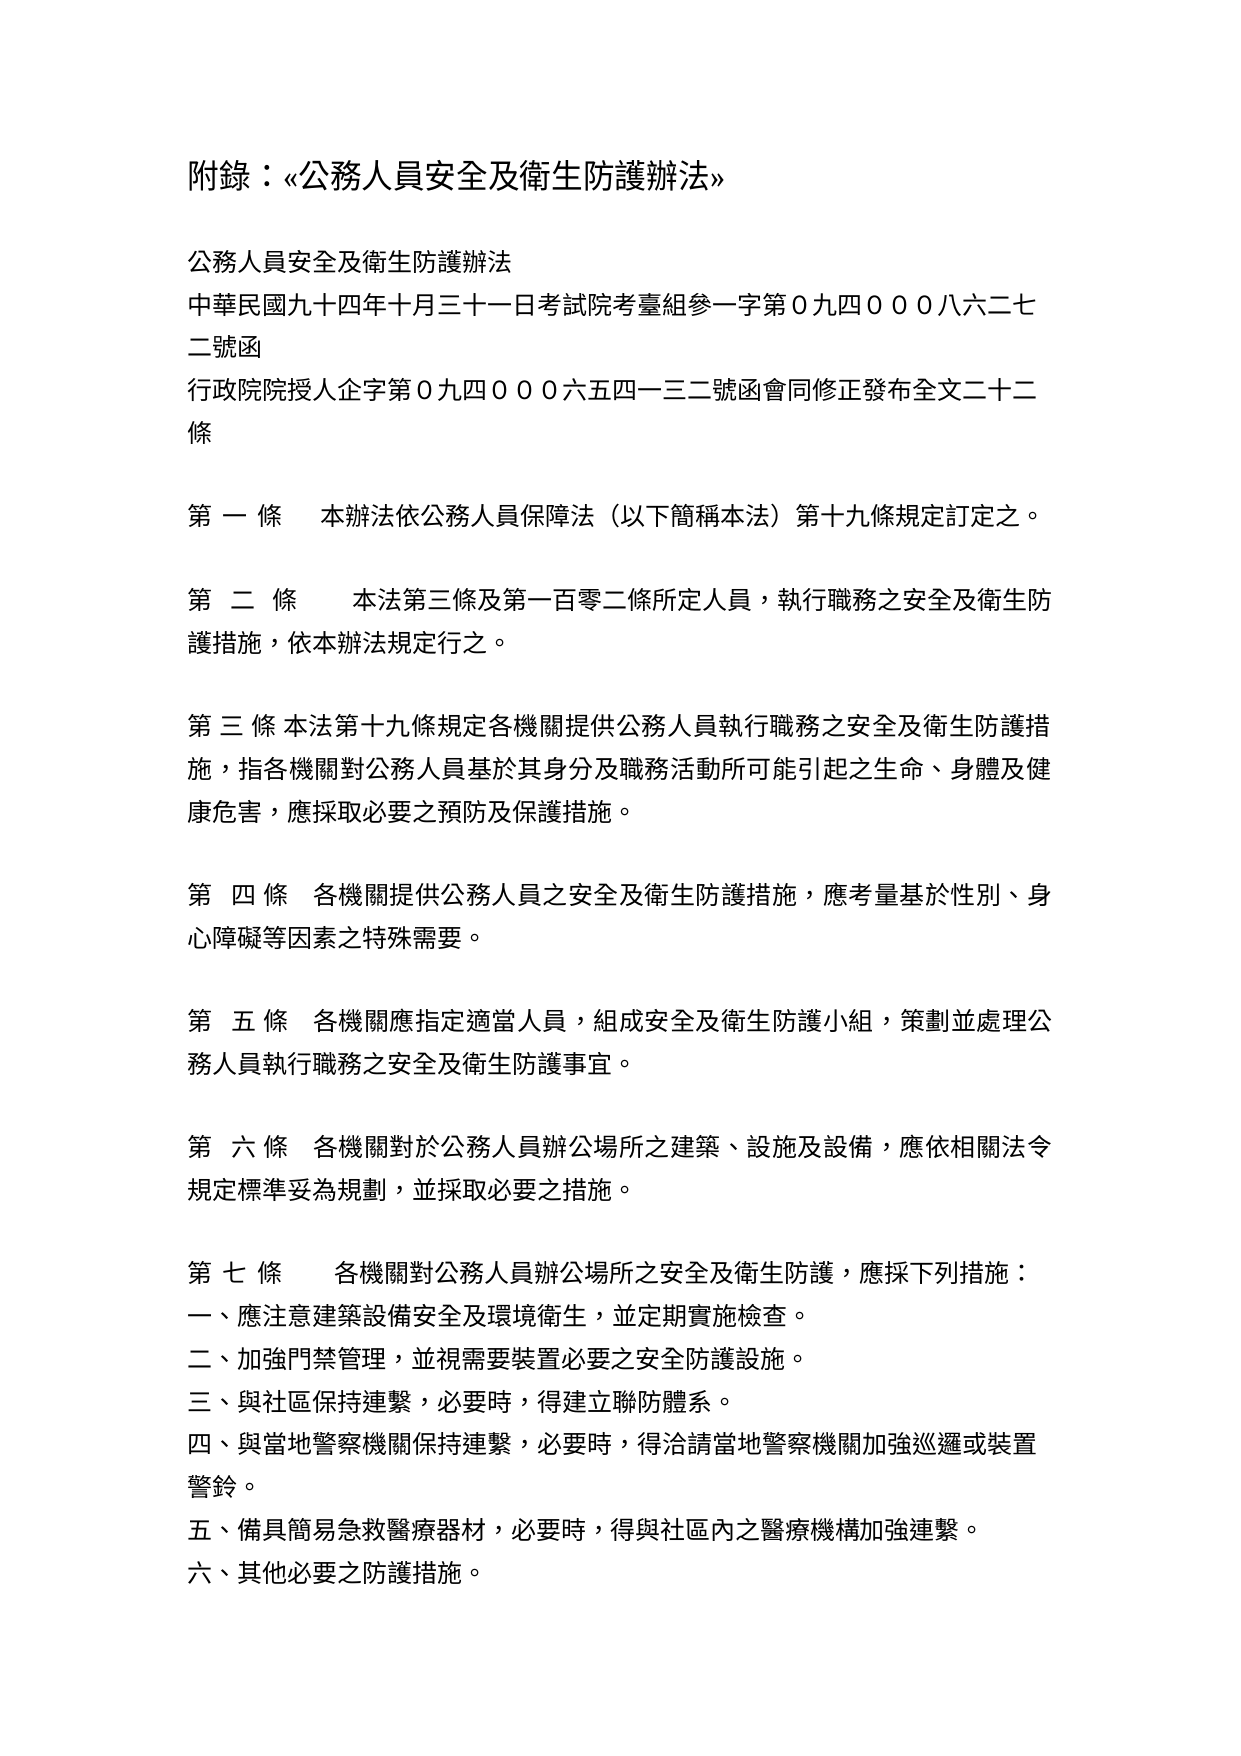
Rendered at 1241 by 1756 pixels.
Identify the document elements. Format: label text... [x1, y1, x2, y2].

text 第 一 條 本辦法依公務人員保障法（以下簡稱本法）第十九條規定訂定之。 [187, 497, 1119, 533]
text 第 七 條 各機關對公務人員辦公場所之安全及衛生防護，應採下列措施： 一、應注意建築設備安全及環境衛生，並定期實施檢查。 [187, 1254, 1036, 1333]
text 第 五 條 各機關應指定適當人員，組成安全及衛生防護小組，策劃並處理公務人員執行職務之安全及衛生防護事宜。 [187, 1001, 1053, 1080]
text 二、加強門禁管理，並視需要裝置必要之安全防護設施。三、與社區保持連繫，必要時，得建立聯防體系。 [187, 1339, 813, 1418]
text 第 六 條 各機關對於公務人員辦公場所之建築、設施及設備，應依相關法令規定標準妥為規劃，並採取必要之措施。 [187, 1127, 1053, 1206]
text 公務人員安全及衛生防護辦法 [187, 242, 1119, 278]
text 五、備具簡易急救醫療器材，必要時，得與社區內之醫療機構加強連繫。六、其他必要之防護措施。 [187, 1510, 988, 1589]
subtitle 附錄：«公務人員安全及衛生防護辦法» [187, 150, 1119, 198]
text 第 三 條 本法第十九條規定各機關提供公務人員執行職務之安全及衛生防護措施，指各機關對公務人員基於其身分及職務活動所可能引起之生命、身體及健康危害，應採取必要之預防及保護措施。 [187, 707, 1053, 828]
text 第 四 條 各機關提供公務人員之安全及衛生防護措施，應考量基於性別、身心障礙等因素之特殊需要。 [187, 875, 1053, 954]
text 第 二 條 本法第三條及第一百零二條所定人員，執行職務之安全及衛生防護措施，依本辦法規定行之。 [187, 580, 1053, 659]
text 中華民國九十四年十月三十一日考試院考臺組參一字第０九四０００八六二七二號函 [187, 285, 1053, 364]
text 行政院院授人企字第０九四０００六五四一三二號函會同修正發布全文二十二條 [187, 371, 1053, 450]
text 四、與當地警察機關保持連繫，必要時，得洽請當地警察機關加強巡邏或裝置警鈴。 [187, 1425, 1053, 1504]
